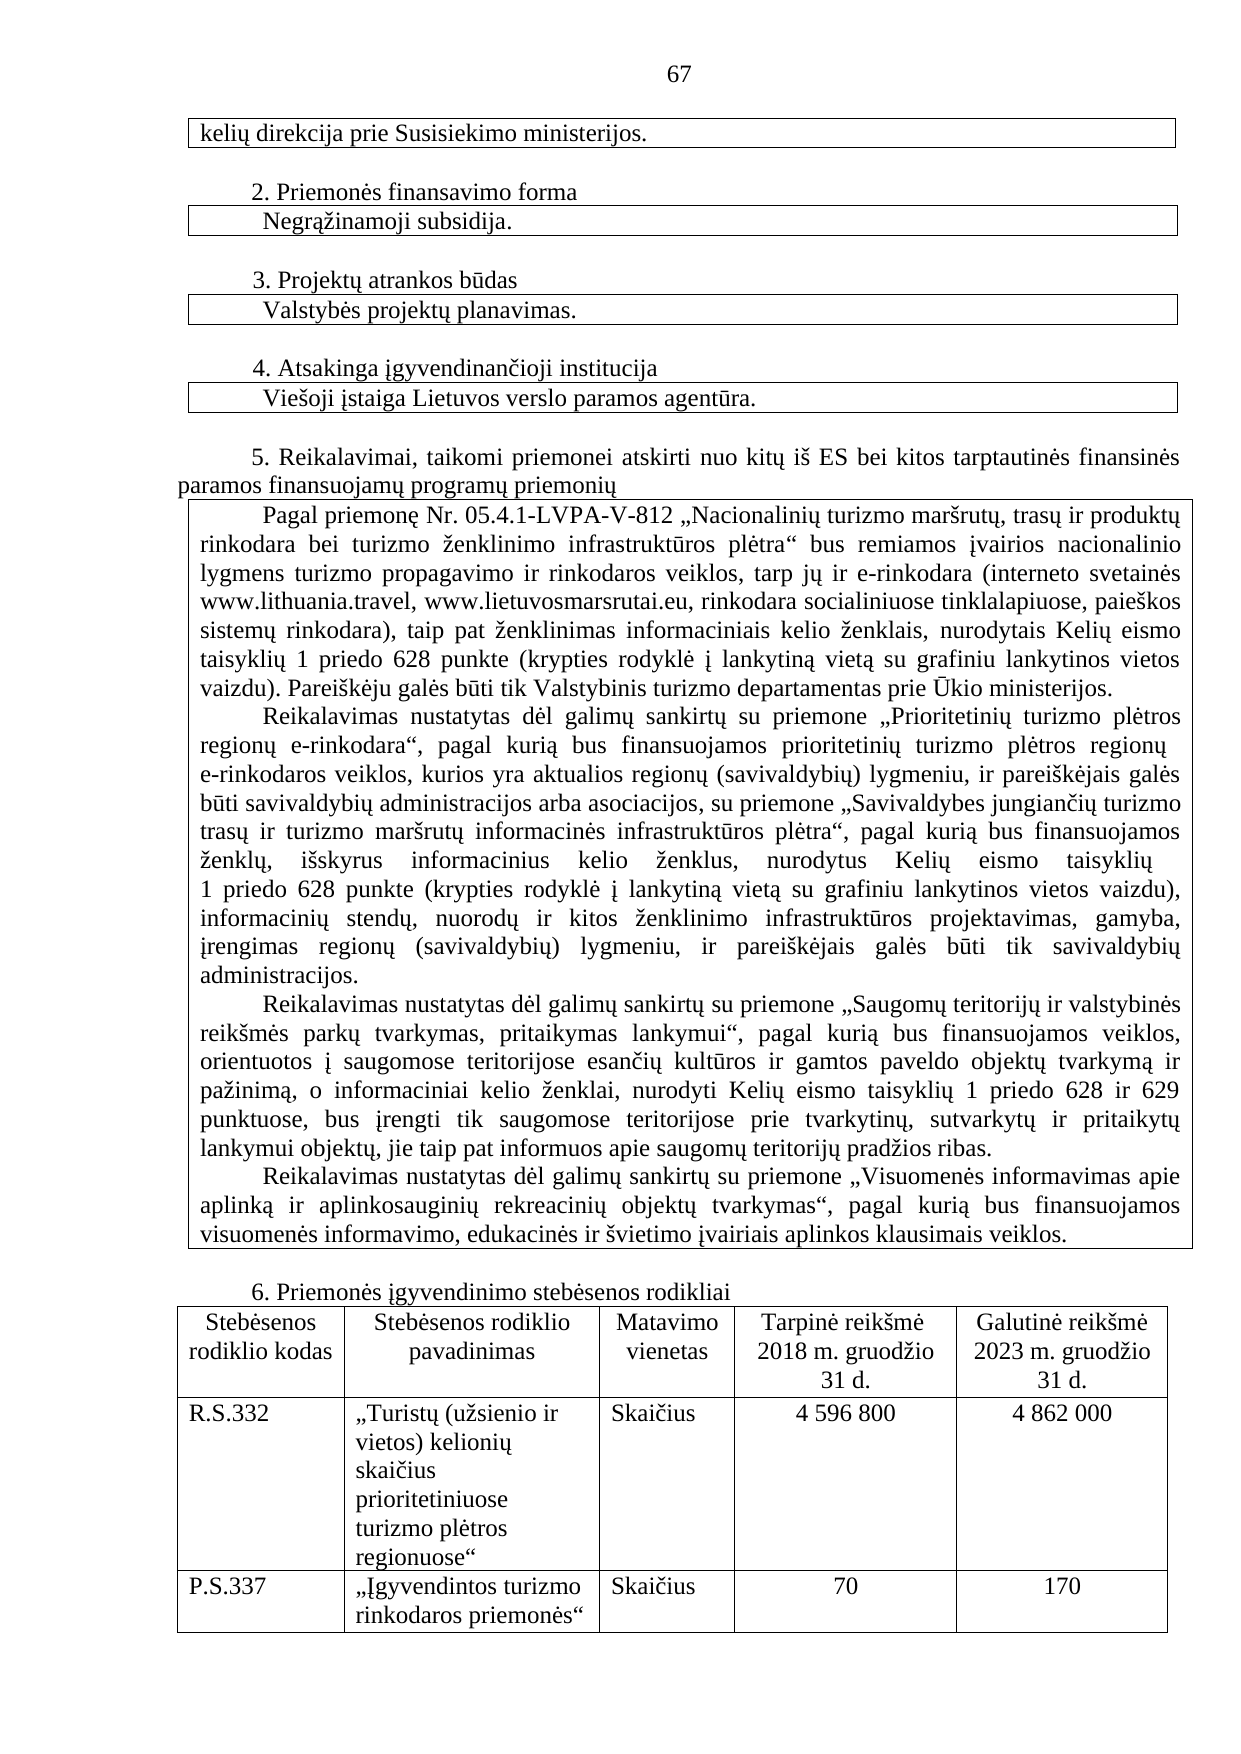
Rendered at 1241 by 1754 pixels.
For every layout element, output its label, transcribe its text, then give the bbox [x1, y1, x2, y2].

text 2. Priemonės finansavimo forma [251, 177, 1181, 205]
table_cell P.S.337 [178, 1571, 344, 1632]
table_header Negrąžinamoji subsidija. [189, 206, 1177, 235]
table_cell R.S.332 [178, 1398, 344, 1570]
table_cell 4 596 800 [735, 1398, 956, 1570]
table_cell Skaičius [600, 1398, 734, 1570]
table_cell „Turistų (užsienio ir vietos) kelionių skaičius prioritetiniuose turizmo plėtros regionuose“ [345, 1398, 599, 1570]
table_header Pagal priemonę Nr. 05.4.1-LVPA-V-812 „Nacionalinių turizmo maršrutų, trasų ir produktų rinkodara bei turizmo ženklinimo infrastruktūros plėtra“ bus remiamos įvairios nacionalinio lygmens turizmo propagavimo ir rinkodaros veiklos, tarp jų ir e-rinkodara (interneto svetainės www.lithuania.travel, www.lietuvosmarsrutai.eu, rinkodara socialiniuose tinklalapiuose, paieškos sistemų rinkodara), taip pat ženklinimas informaciniais kelio ženklais, nurodytais Kelių eismo taisyklių 1 priedo 628 punkte (krypties rodyklė į lankytiną vietą su grafiniu lankytinos vietos vaizdu). Pareiškėju galės būti tik Valstybinis turizmo departamentas prie Ūkio ministerijos. Reikalavimas nustatytas dėl galimų sankirtų su priemone „Prioritetinių turizmo plėtros regionų e-rinkodara“, pagal kurią bus finansuojamos prioritetinių turizmo plėtros regionų e-rinkodaros veiklos, kurios yra aktualios regionų (savivaldybių) lygmeniu, ir pareiškėjais galės būti savivaldybių administracijos arba asociacijos, su priemone „Savivaldybes jungiančių turizmo trasų ir turizmo maršrutų informacinės infrastruktūros plėtra“, pagal kurią bus finansuojamos ženklų, išskyrus informacinius kelio ženklus, nurodytus Kelių eismo taisyklių 1 priedo 628 punkte (krypties rodyklė į lankytiną vietą su grafiniu lankytinos vietos vaizdu), informacinių stendų, nuorodų ir kitos ženklinimo infrastruktūros projektavimas, gamyba, įrengimas regionų (savivaldybių) lygmeniu, ir pareiškėjais galės būti tik savivaldybių administracijos. Reikalavimas nustatytas dėl galimų sankirtų su priemone „Saugomų teritorijų ir valstybinės reikšmės parkų tvarkymas, pritaikymas lankymui“, pagal kurią bus finansuojamos veiklos, orientuotos į saugomose teritorijose esančių kultūros ir gamtos paveldo objektų tvarkymą ir pažinimą, o informaciniai kelio ženklai, nurodyti Kelių eismo taisyklių 1 priedo 628 ir 629 punktuose, bus įrengti tik saugomose teritorijose prie tvarkytinų, sutvarkytų ir pritaikytų lankymui objektų, jie taip pat informuos apie saugomų teritorijų pradžios ribas. Reikalavimas nustatytas dėl galimų sankirtų su priemone „Visuomenės informavimas apie aplinką ir aplinkosauginių rekreacinių objektų tvarkymas“, pagal kurią bus finansuojamos visuomenės informavimo, edukacinės ir švietimo įvairiais aplinkos klausimais veiklos. [189, 500, 1192, 1248]
text 5. Reikalavimai, taikomi priemonei atskirti nuo kitų iš ES bei kitos tarptautinės finansinės paramos finansuojamų programų priemonių [177, 442, 1181, 499]
table_header Stebėsenos rodiklio kodas [178, 1307, 344, 1397]
table_cell 4 862 000 [957, 1398, 1167, 1570]
table_header Matavimo vienetas [600, 1307, 734, 1397]
table_header Valstybės projektų planavimas. [189, 295, 1177, 323]
table_header Galutinė reikšmė 2023 m. gruodžio 31 d. [957, 1307, 1167, 1397]
table_header Tarpinė reikšmė 2018 m. gruodžio 31 d. [735, 1307, 956, 1397]
table_header Viešoji įstaiga Lietuvos verslo paramos agentūra. [189, 383, 1177, 412]
table_header Stebėsenos rodiklio pavadinimas [345, 1307, 599, 1397]
table_cell „Įgyvendintos turizmo rinkodaros priemonės“ [345, 1571, 599, 1632]
table_cell kelių direkcija prie Susisiekimo ministerijos. [189, 119, 1175, 147]
text 6. Priemonės įgyvendinimo stebėsenos rodikliai [177, 1277, 1181, 1306]
text 3. Projektų atrankos būdas [252, 265, 1181, 294]
text 4. Atsakinga įgyvendinančioji institucija [252, 353, 1181, 382]
table_cell 70 [735, 1571, 956, 1632]
table_cell 170 [957, 1571, 1167, 1632]
table_cell Skaičius [600, 1571, 734, 1632]
